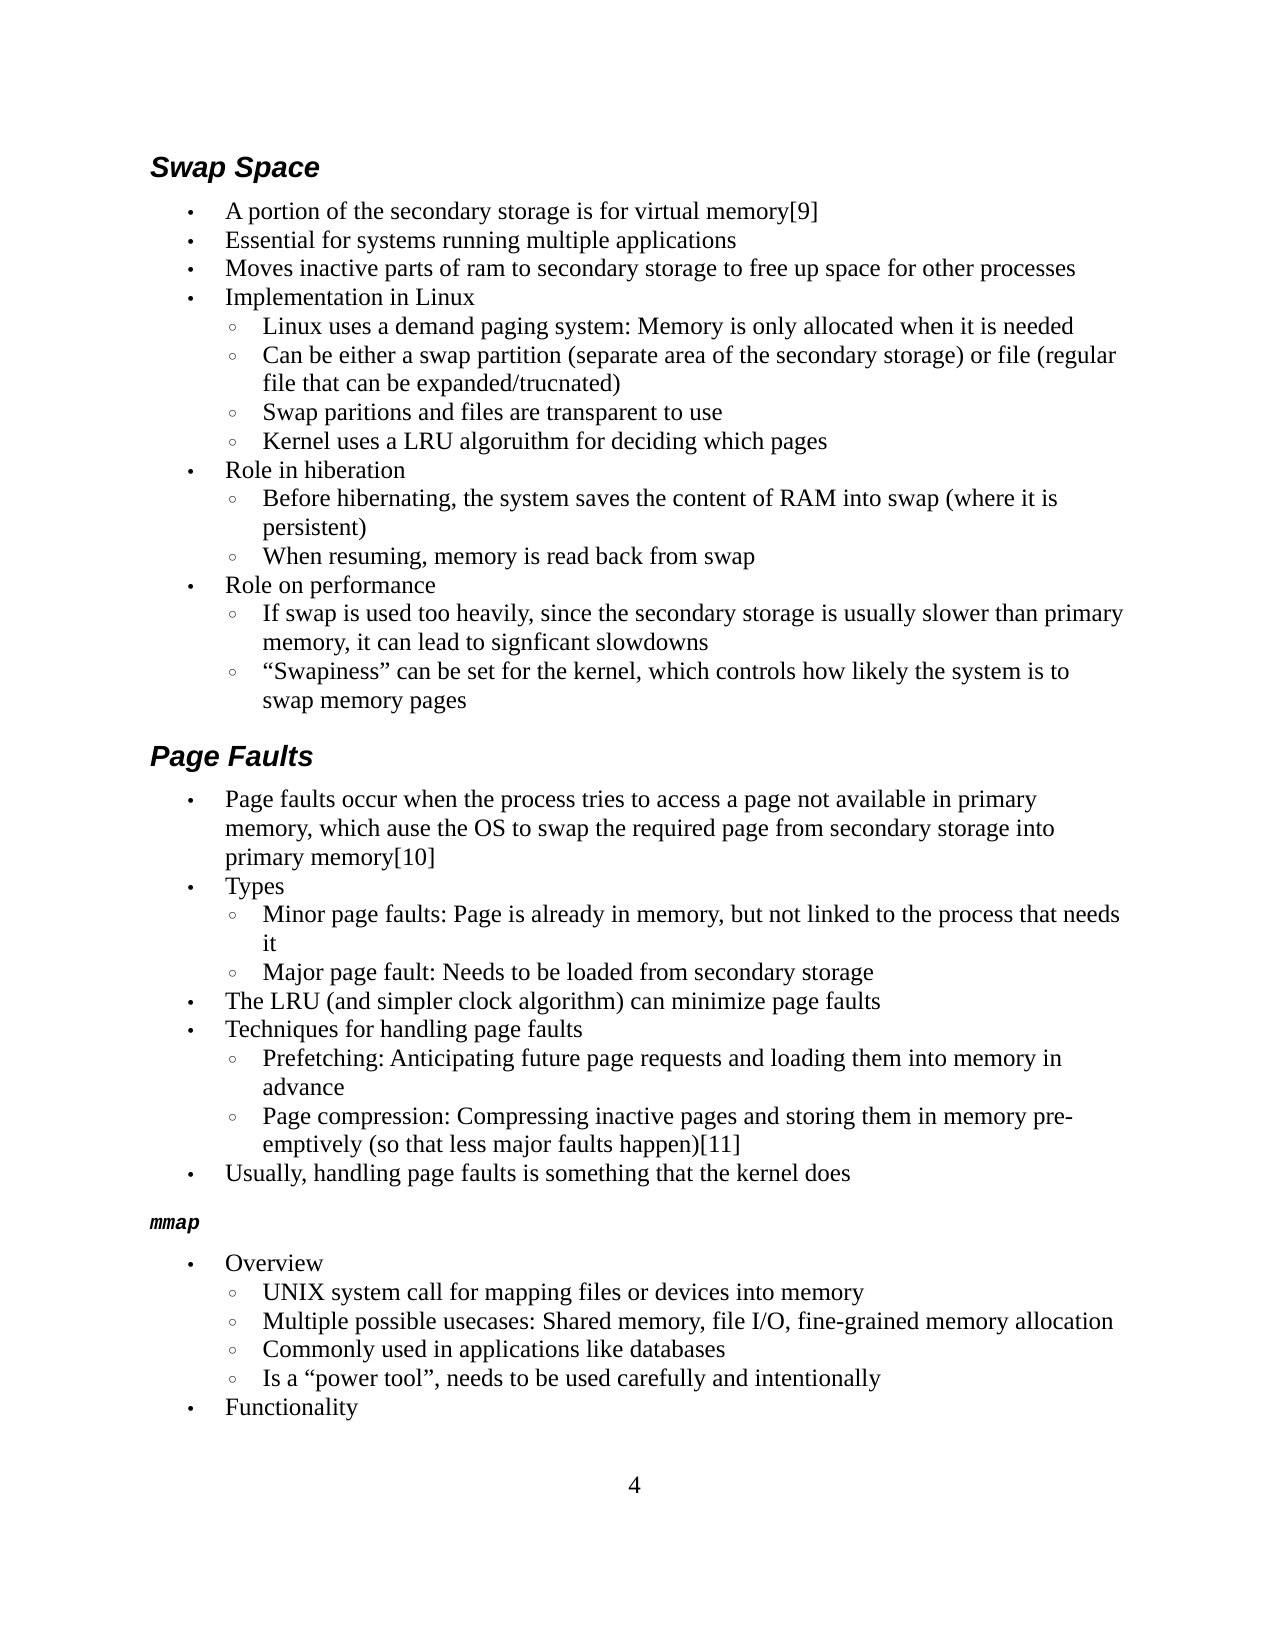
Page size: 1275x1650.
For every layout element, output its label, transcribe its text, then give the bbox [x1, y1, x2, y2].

list “Swapiness” can be set for the kernel, which controls how likely the system is to swap memory pages [225, 656, 1125, 713]
list Is a “power tool”, needs to be used carefully and intentionally [225, 1363, 1125, 1392]
list Commonly used in applications like databases [225, 1334, 1125, 1363]
list If swap is used too heavily, since the secondary storage is usually slower than primary memory, it can lead to signficant slowdowns [225, 598, 1125, 656]
list Before hibernating, the system saves the content of RAM into swap (where it is persistent) [225, 483, 1125, 541]
subtitle Swap Space [150, 150, 1125, 183]
list Kernel uses a LRU algoruithm for deciding which pages [225, 426, 1125, 455]
list UNIX system call for mapping files or devices into memory [225, 1277, 1125, 1306]
list Functionality [187, 1392, 1125, 1421]
list Prefetching: Anticipating future page requests and loading them into memory in advance [225, 1043, 1125, 1101]
list Major page fault: Needs to be loaded from secondary storage [225, 957, 1125, 986]
list A portion of the secondary storage is for virtual memory[9] [187, 196, 1125, 225]
subtitle Page Faults [150, 738, 1125, 772]
list Linux uses a demand paging system: Memory is only allocated when it is needed [225, 311, 1125, 340]
list Types [187, 871, 1125, 899]
list Implementation in Linux [187, 282, 1125, 311]
list Usually, handling page faults is something that the kernel does [187, 1158, 1125, 1187]
list Page faults occur when the process tries to access a page not available in primary memory, which ause the OS to swap the required page from secondary storage into primary memory[10] [187, 784, 1125, 871]
list Swap paritions and files are transparent to use [225, 397, 1125, 426]
list Techniques for handling page faults [187, 1014, 1125, 1043]
list When resuming, memory is read back from swap [225, 541, 1125, 570]
list Overview [187, 1248, 1125, 1277]
list Essential for systems running multiple applications [187, 225, 1125, 253]
list Minor page faults: Page is already in memory, but not linked to the process that needs it [225, 899, 1125, 957]
list Multiple possible usecases: Shared memory, file I/O, fine-grained memory allocation [225, 1306, 1125, 1334]
subtitle mmap [150, 1212, 1125, 1236]
list Role in hiberation [187, 455, 1125, 483]
list Page compression: Compressing inactive pages and storing them in memory pre-emptively (so that less major faults happen)[11] [225, 1101, 1125, 1158]
list Moves inactive parts of ram to secondary storage to free up space for other processes [187, 253, 1125, 282]
list The LRU (and simpler clock algorithm) can minimize page faults [187, 986, 1125, 1014]
list Can be either a swap partition (separate area of the secondary storage) or file (regular file that can be expanded/trucnated) [225, 340, 1125, 397]
list Role on performance [187, 570, 1125, 598]
